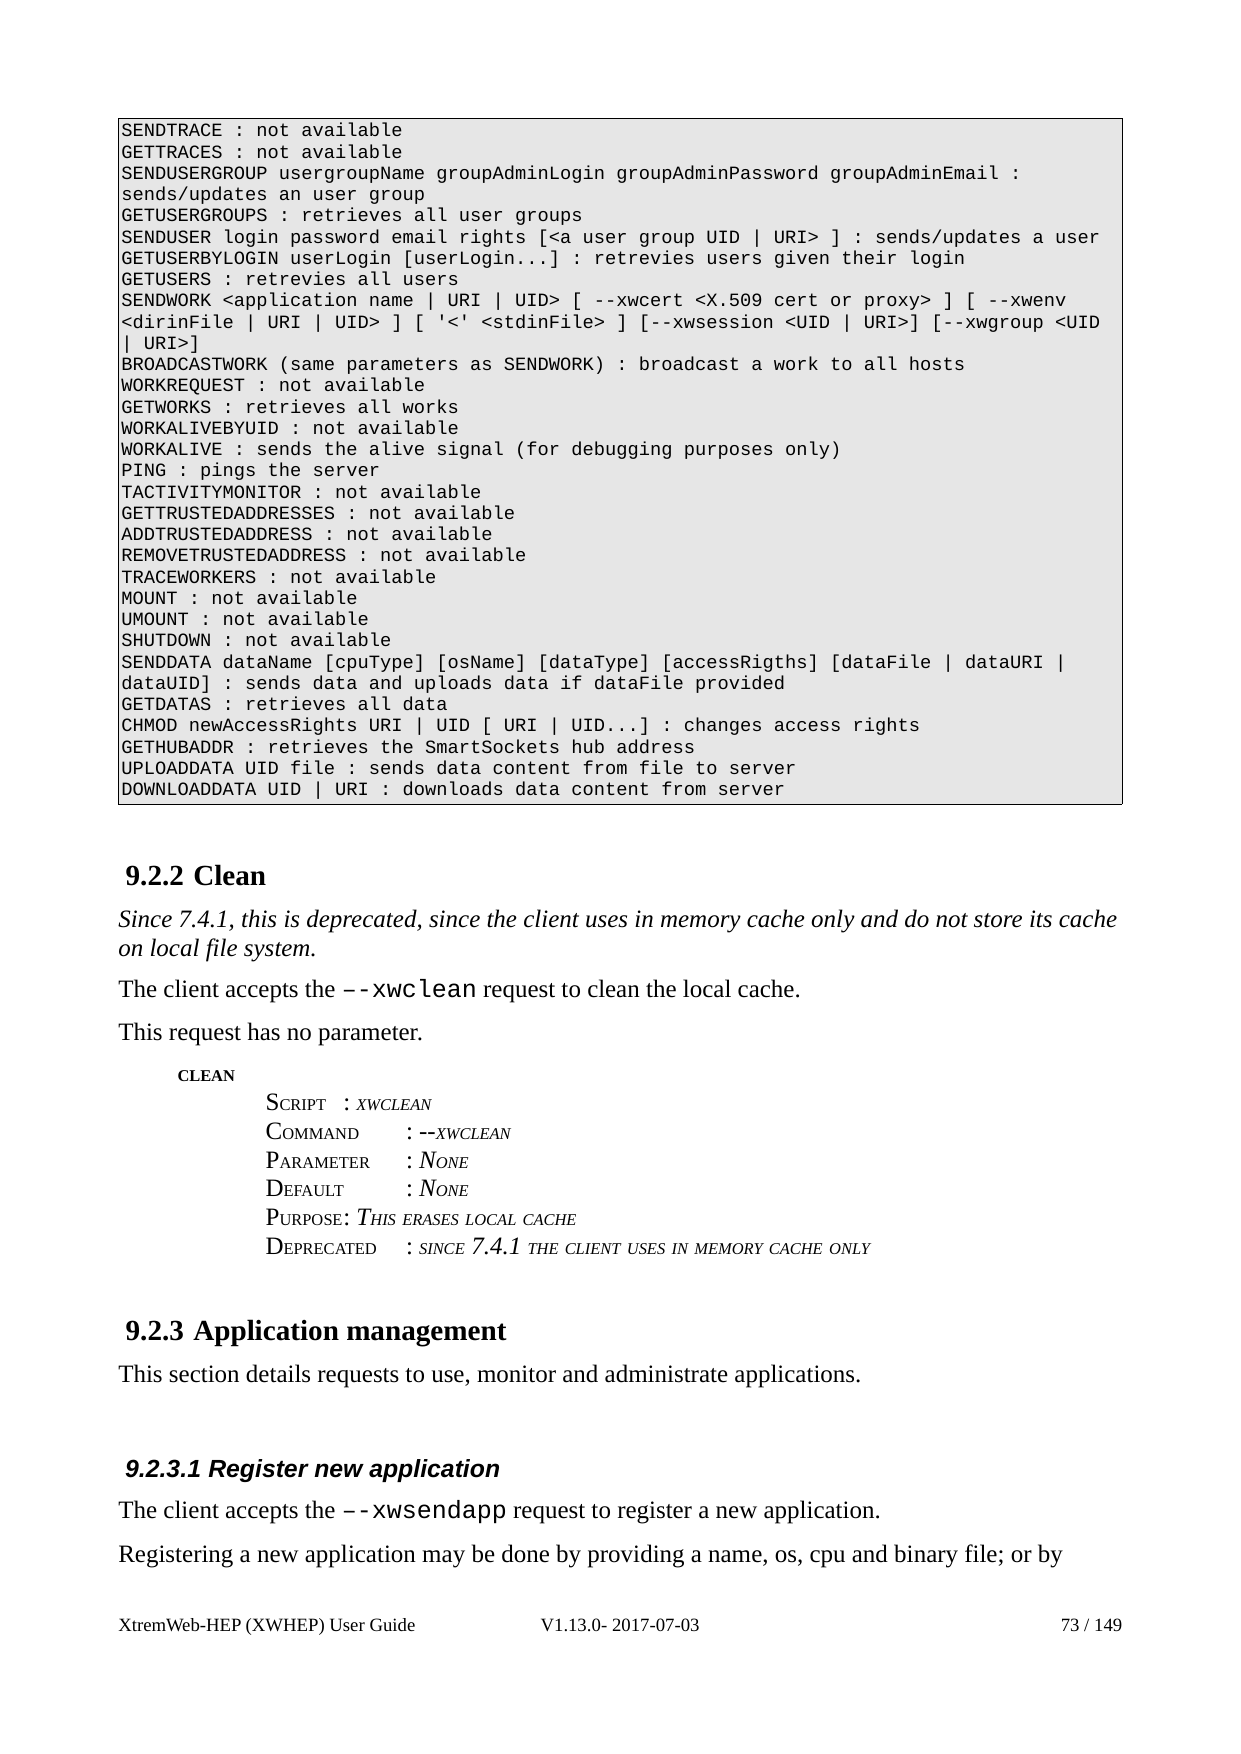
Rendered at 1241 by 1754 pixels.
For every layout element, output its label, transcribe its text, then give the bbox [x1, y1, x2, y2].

text ADDTRUSTEDADDRESS : not available [119, 522, 1122, 543]
subtitle Clean [118, 858, 1122, 891]
text REMOVETRUSTEDADDRESS : not available [119, 543, 1122, 564]
text UMOUNT : not available [119, 607, 1122, 628]
subtitle Application management [118, 1313, 1122, 1347]
text Default : None [265, 1173, 1122, 1202]
text GETUSERS : retrevies all users [119, 267, 1122, 288]
text BROADCASTWORK (same parameters as SENDWORK) : broadcast a work to all hosts [119, 352, 1122, 373]
text This request has no parameter. [118, 1017, 1122, 1046]
text MOUNT : not available [119, 586, 1122, 607]
text TACTIVITYMONITOR : not available [119, 479, 1122, 501]
text Command : --xwclean [265, 1116, 1122, 1145]
text CHMOD newAccessRights URI | UID [ URI | UID...] : changes access rights [119, 713, 1122, 734]
text GETWORKS : retrieves all works [119, 394, 1122, 416]
subtitle Register new application [118, 1454, 1122, 1483]
text clean [177, 1058, 1122, 1087]
text WORKALIVE : sends the alive signal (for debugging purposes only) [119, 437, 1122, 458]
text GETUSERGROUPS : retrieves all user groups [119, 203, 1122, 224]
text SENDWORK <application name | URI | UID> [ --xwcert <X.509 cert or proxy> ] [ --xwenv <dirinFile | URI | UID> ] [ '<' <stdinFile> ] [--xwsession <UID | URI>] [--xwgroup <UID | URI>] [119, 288, 1122, 352]
text The client accepts the –-xwclean request to clean the local cache. [118, 974, 1122, 1005]
text GETTRUSTEDADDRESSES : not available [119, 501, 1122, 522]
text Deprecated : since 7.4.1 the client uses in memory cache only [265, 1231, 1122, 1260]
text TRACEWORKERS : not available [119, 564, 1122, 586]
text This section details requests to use, monitor and administrate applications. [118, 1359, 1122, 1388]
text SENDUSER login password email rights [<a user group UID | URI> ] : sends/updates a user [119, 224, 1122, 246]
text WORKALIVEBYUID : not available [119, 416, 1122, 437]
text Script : xwclean [265, 1087, 1122, 1116]
text Purpose : This erases local cache [265, 1202, 1122, 1231]
text Registering a new application may be done by providing a name, os, cpu and binary file; or by [118, 1539, 1122, 1568]
text PING : pings the server [119, 458, 1122, 479]
text UPLOADDATA UID file : sends data content from file to server [119, 756, 1122, 777]
text DOWNLOADDATA UID | URI : downloads data content from server [119, 777, 1122, 804]
text Parameter : None [265, 1145, 1122, 1173]
text GETUSERBYLOGIN userLogin [userLogin...] : retrevies users given their login [119, 246, 1122, 267]
text SENDTRACE : not available [119, 119, 1122, 139]
text GETTRACES : not available [119, 139, 1122, 161]
text Since 7.4.1, this is deprecated, since the client uses in memory cache only and do not store its cache on local file system. [118, 904, 1122, 961]
text The client accepts the –-xwsendapp request to register a new application. [118, 1496, 1122, 1526]
text SENDDATA dataName [cpuType] [osName] [dataType] [accessRigths] [dataFile | dataURI | dataUID] : sends data and uploads data if dataFile provided [119, 649, 1122, 692]
text SENDUSERGROUP usergroupName groupAdminLogin groupAdminPassword groupAdminEmail : sends/updates an user group [119, 161, 1122, 203]
text WORKREQUEST : not available [119, 373, 1122, 394]
text SHUTDOWN : not available [119, 628, 1122, 649]
text GETHUBADDR : retrieves the SmartSockets hub address [119, 734, 1122, 756]
text GETDATAS : retrieves all data [119, 692, 1122, 713]
